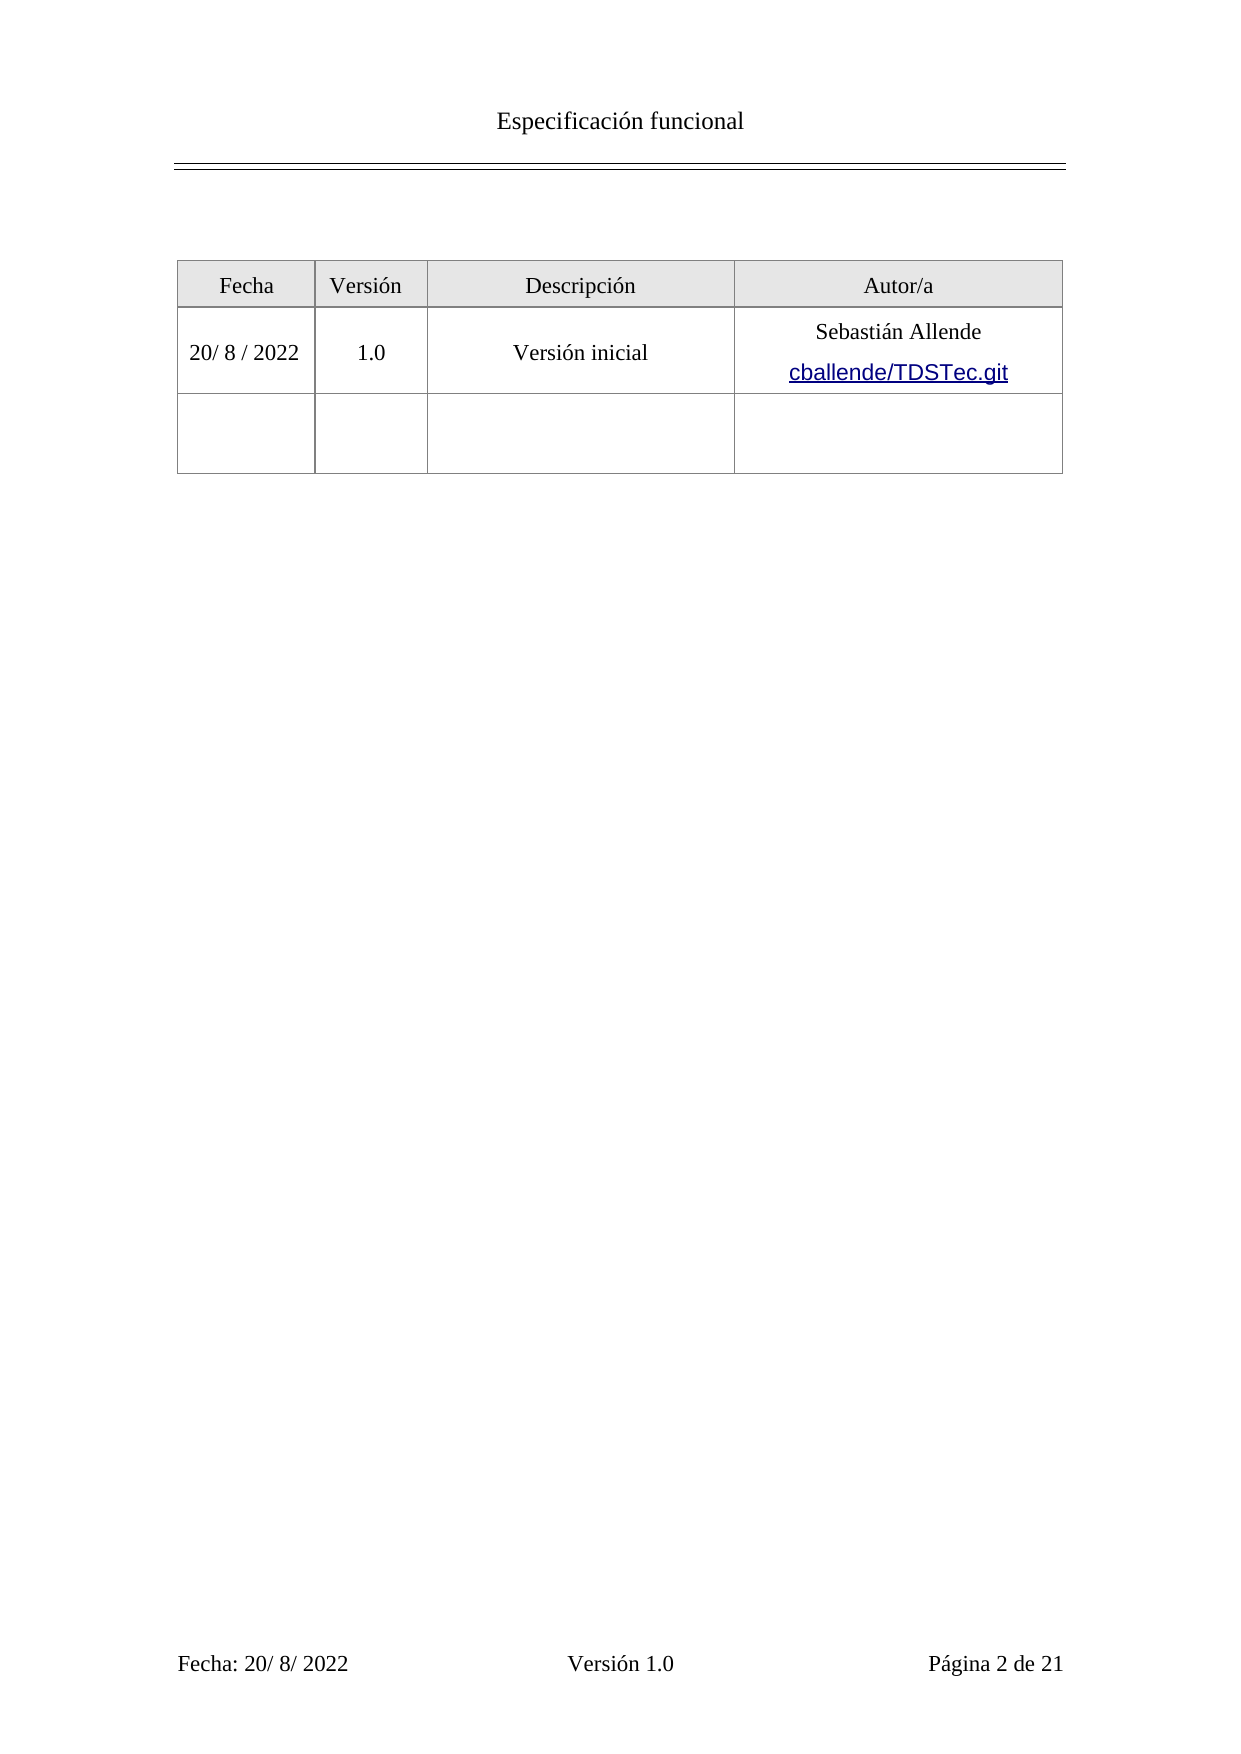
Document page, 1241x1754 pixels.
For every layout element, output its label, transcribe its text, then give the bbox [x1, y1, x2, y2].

table_header Autor/a [735, 261, 1062, 306]
table_cell 1.0 [316, 308, 427, 393]
table_cell Sebastián Allende cballende/TDSTec.git [735, 308, 1062, 393]
table_cell [178, 394, 314, 473]
table_header Fecha [178, 261, 314, 306]
table_cell [428, 394, 734, 473]
table_header Descripción [428, 261, 734, 306]
table_cell Versión inicial [428, 308, 734, 393]
table_cell 20/ 8 / 2022 [178, 308, 314, 393]
table_cell [316, 394, 427, 473]
table_header Versión [316, 261, 427, 306]
table_cell [735, 394, 1062, 473]
